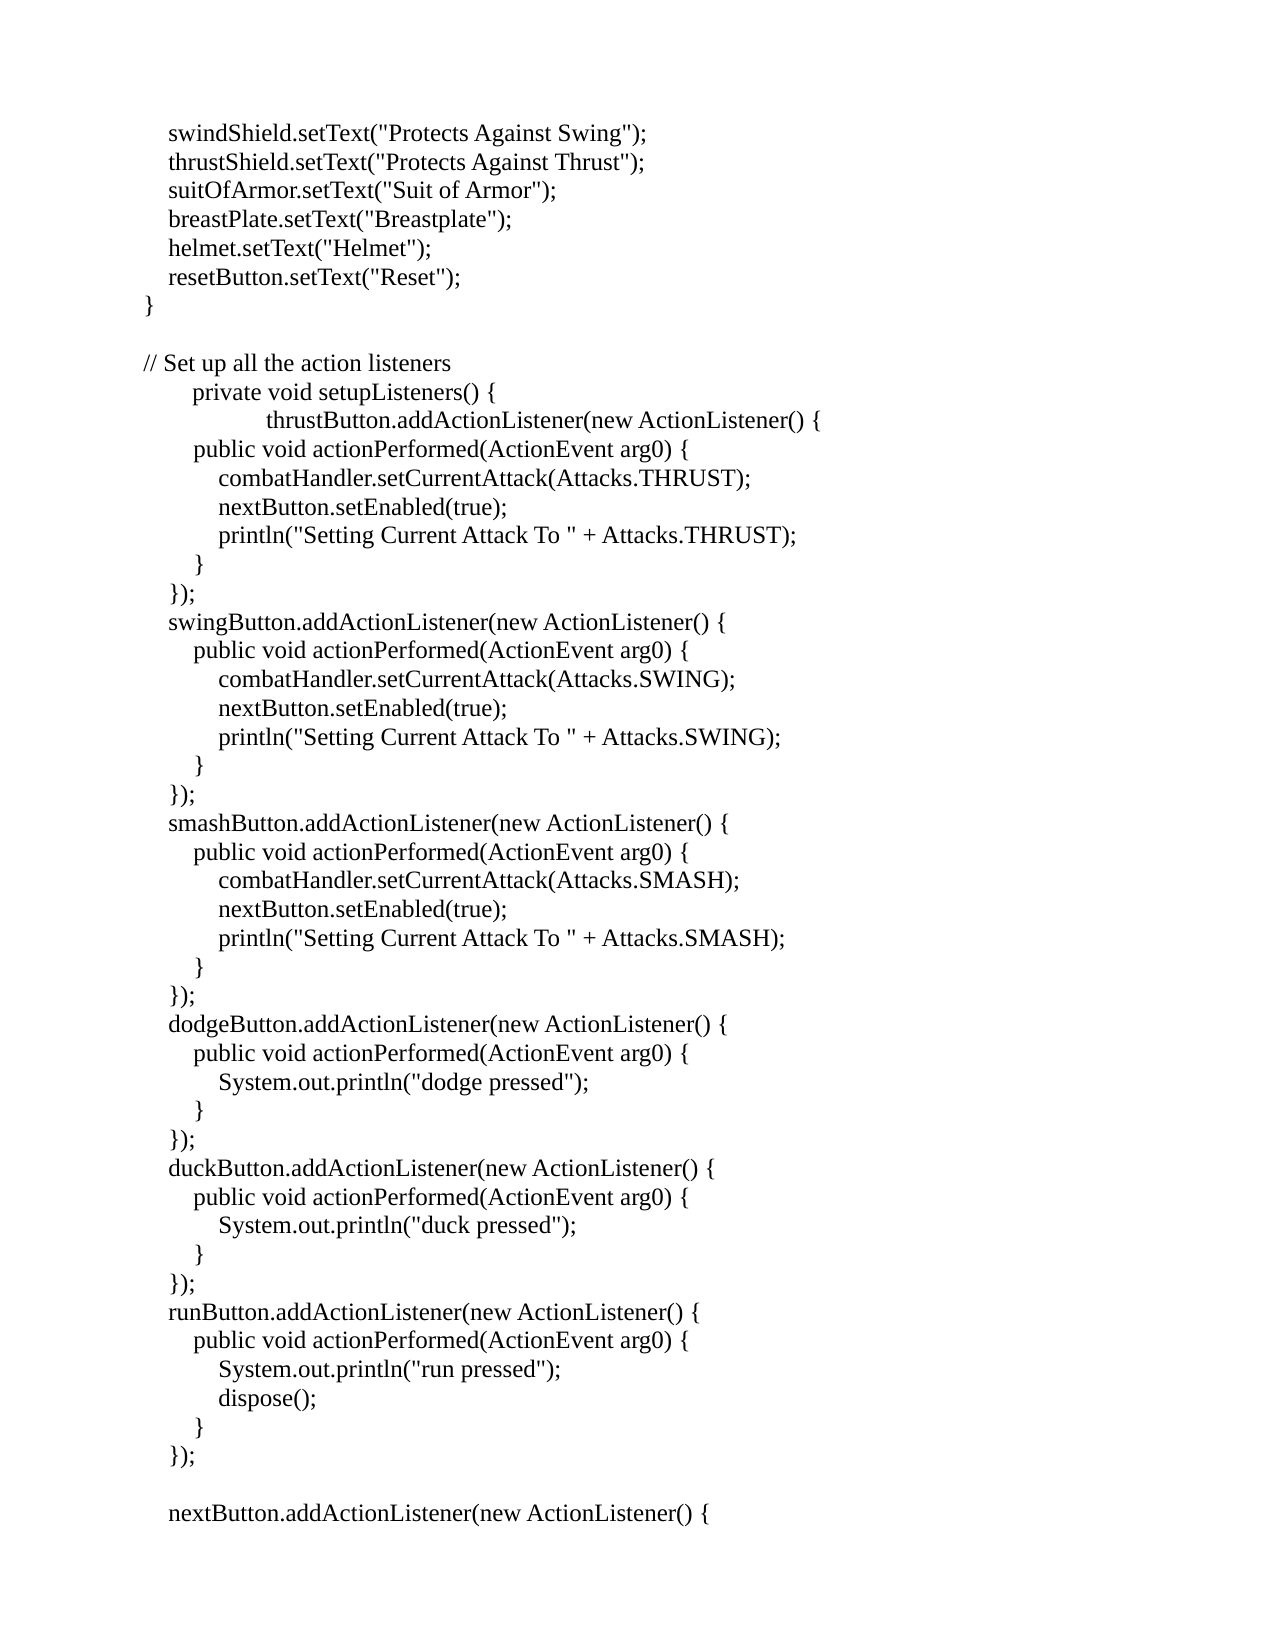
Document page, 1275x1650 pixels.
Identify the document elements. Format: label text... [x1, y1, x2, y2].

text public void actionPerformed(ActionEvent arg0) { [118, 434, 1157, 463]
text } [118, 549, 1157, 578]
text nextButton.setEnabled(true); [118, 894, 1157, 923]
text }); [118, 1441, 1157, 1469]
text }); [118, 578, 1157, 607]
text }); [118, 1124, 1157, 1153]
text }); [118, 1268, 1157, 1297]
text breastPlate.setText("Breastplate"); [118, 204, 1157, 233]
text public void actionPerformed(ActionEvent arg0) { [118, 1326, 1157, 1354]
text nextButton.setEnabled(true); [118, 492, 1157, 521]
text suitOfArmor.setText("Suit of Armor"); [118, 176, 1157, 204]
text } [118, 291, 1157, 319]
text combatHandler.setCurrentAttack(Attacks.SMASH); [118, 866, 1157, 894]
text }); [118, 981, 1157, 1009]
text }); [118, 779, 1157, 808]
text } [118, 1239, 1157, 1268]
text public void actionPerformed(ActionEvent arg0) { [118, 1182, 1157, 1211]
text dodgeButton.addActionListener(new ActionListener() { [118, 1009, 1157, 1038]
text combatHandler.setCurrentAttack(Attacks.SWING); [118, 664, 1157, 693]
text public void actionPerformed(ActionEvent arg0) { [118, 1038, 1157, 1067]
text thrustShield.setText("Protects Against Thrust"); [118, 147, 1157, 176]
text println("Setting Current Attack To " + Attacks.SMASH); [118, 923, 1157, 952]
text private void setupListeners() { [118, 377, 1157, 406]
text duckButton.addActionListener(new ActionListener() { [118, 1153, 1157, 1182]
text } [118, 1096, 1157, 1124]
text dispose(); [118, 1383, 1157, 1412]
text helmet.setText("Helmet"); [118, 233, 1157, 262]
text nextButton.setEnabled(true); [118, 693, 1157, 722]
text thrustButton.addActionListener(new ActionListener() { [118, 406, 1157, 434]
text } [118, 952, 1157, 981]
text combatHandler.setCurrentAttack(Attacks.THRUST); [118, 463, 1157, 492]
text swindShield.setText("Protects Against Swing"); [118, 118, 1157, 147]
text // Set up all the action listeners [118, 348, 1157, 377]
text swingButton.addActionListener(new ActionListener() { [118, 607, 1157, 636]
text } [118, 1412, 1157, 1441]
text System.out.println("duck pressed"); [118, 1211, 1157, 1239]
text println("Setting Current Attack To " + Attacks.SWING); [118, 722, 1157, 751]
text runButton.addActionListener(new ActionListener() { [118, 1297, 1157, 1326]
text public void actionPerformed(ActionEvent arg0) { [118, 636, 1157, 664]
text System.out.println("dodge pressed"); [118, 1067, 1157, 1096]
text public void actionPerformed(ActionEvent arg0) { [118, 837, 1157, 866]
text resetButton.setText("Reset"); [118, 262, 1157, 291]
text nextButton.addActionListener(new ActionListener() { [118, 1498, 1157, 1527]
text smashButton.addActionListener(new ActionListener() { [118, 808, 1157, 837]
text println("Setting Current Attack To " + Attacks.THRUST); [118, 521, 1157, 549]
text System.out.println("run pressed"); [118, 1354, 1157, 1383]
text } [118, 751, 1157, 779]
